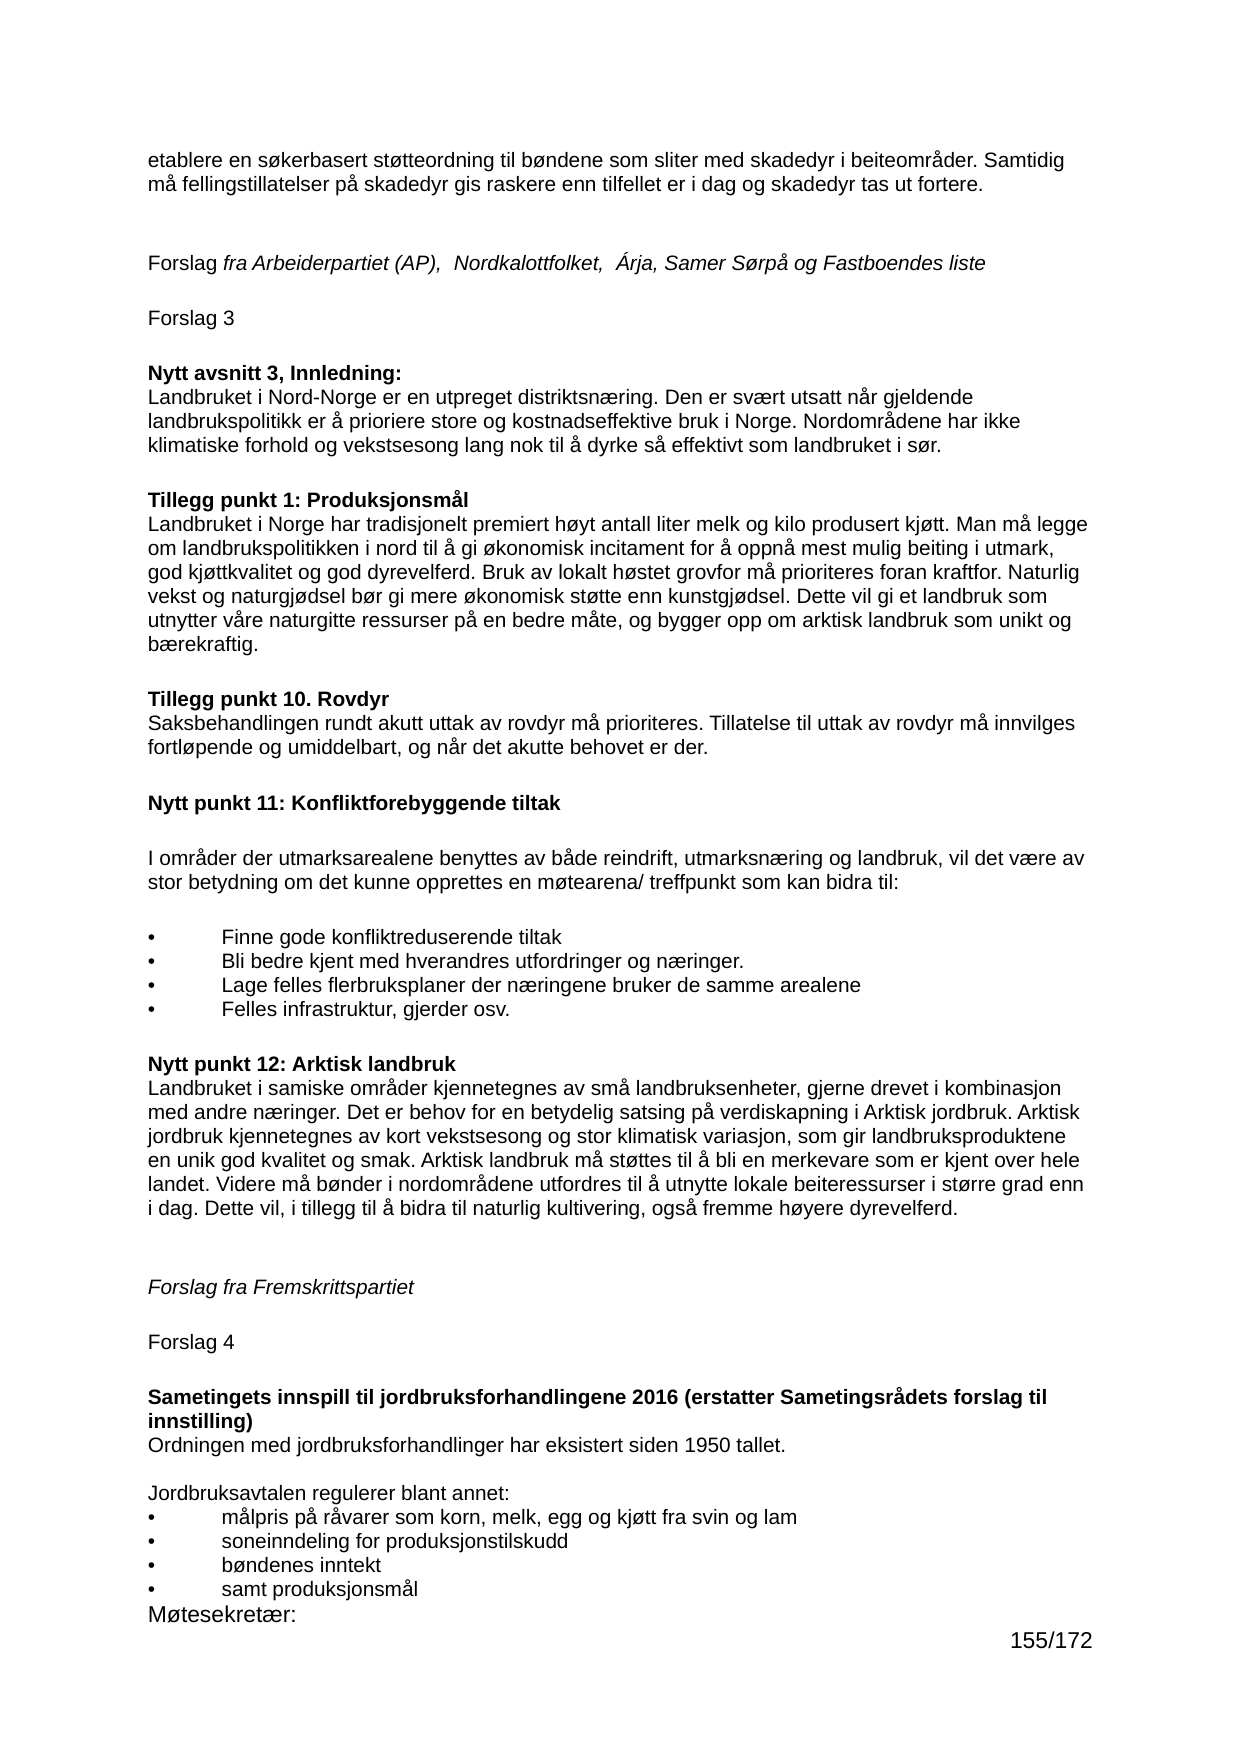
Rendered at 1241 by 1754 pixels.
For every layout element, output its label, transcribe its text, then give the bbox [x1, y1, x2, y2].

table_header etablere en søkerbasert støtteordning til bøndene som sliter med skadedyr i beiteområder. Samtidig må fellingstillatelser på skadedyr gis raskere enn tilfellet er i dag og skadedyr tas ut fortere. Forslag fra Arbeiderpartiet (AP), Nordkalottfolket, Árja, Samer Sørpå og Fastboendes liste Forslag 3 Nytt avsnitt 3, Innledning: Landbruket i Nord-Norge er en utpreget distriktsnæring. Den er svært utsatt når gjeldende landbrukspolitikk er å prioriere store og kostnadseffektive bruk i Norge. Nordområdene har ikke klimatiske forhold og vekstsesong lang nok til å dyrke så effektivt som landbruket i sør. Tillegg punkt 1: Produksjonsmål Landbruket i Norge har tradisjonelt premiert høyt antall liter melk og kilo produsert kjøtt. Man må legge om landbrukspolitikken i nord til å gi økonomisk incitament for å oppnå mest mulig beiting i utmark, god kjøttkvalitet og god dyrevelferd. Bruk av lokalt høstet grovfor må prioriteres foran kraftfor. Naturlig vekst og naturgjødsel bør gi mere økonomisk støtte enn kunstgjødsel. Dette vil gi et landbruk som utnytter våre naturgitte ressurser på en bedre måte, og bygger opp om arktisk landbruk som unikt og bærekraftig. Tillegg punkt 10. Rovdyr Saksbehandlingen rundt akutt uttak av rovdyr må prioriteres. Tillatelse til uttak av rovdyr må innvilges fortløpende og umiddelbart, og når det akutte behovet er der. Nytt punkt 11: Konfliktforebyggende tiltak I områder der utmarksarealene benyttes av både reindrift, utmarksnæring og landbruk, vil det være av stor betydning om det kunne opprettes en møtearena/ treffpunkt som kan bidra til: • Finne gode konfliktreduserende tiltak • Bli bedre kjent med hverandres utfordringer og næringer. • Lage felles flerbruksplaner der næringene bruker de samme arealene • Felles infrastruktur, gjerder osv. Nytt punkt 12: Arktisk landbruk Landbruket i samiske områder kjennetegnes av små landbruksenheter, gjerne drevet i kombinasjon med andre næringer. Det er behov for en betydelig satsing på verdiskapning i Arktisk jordbruk. Arktisk jordbruk kjennetegnes av kort vekstsesong og stor klimatisk variasjon, som gir landbruksproduktene en unik god kvalitet og smak. Arktisk landbruk må støttes til å bli en merkevare som er kjent over hele landet. Videre må bønder i nordområdene utfordres til å utnytte lokale beiteressurser i større grad enn i dag. Dette vil, i tillegg til å bidra til naturlig kultivering, også fremme høyere dyrevelferd. Forslag fra Fremskrittspartiet Forslag 4 Sametingets innspill til jordbruksforhandlingene 2016 (erstatter Sametingsrådets forslag til innstilling) Ordningen med jordbruksforhandlinger har eksistert siden 1950 tallet. Jordbruksavtalen regulerer blant annet: • målpris på råvarer som korn, melk, egg og kjøtt fra svin og lam • soneinndeling for produksjonstilskudd • bøndenes inntekt • samt produksjonsmål [136, 148, 1104, 1601]
